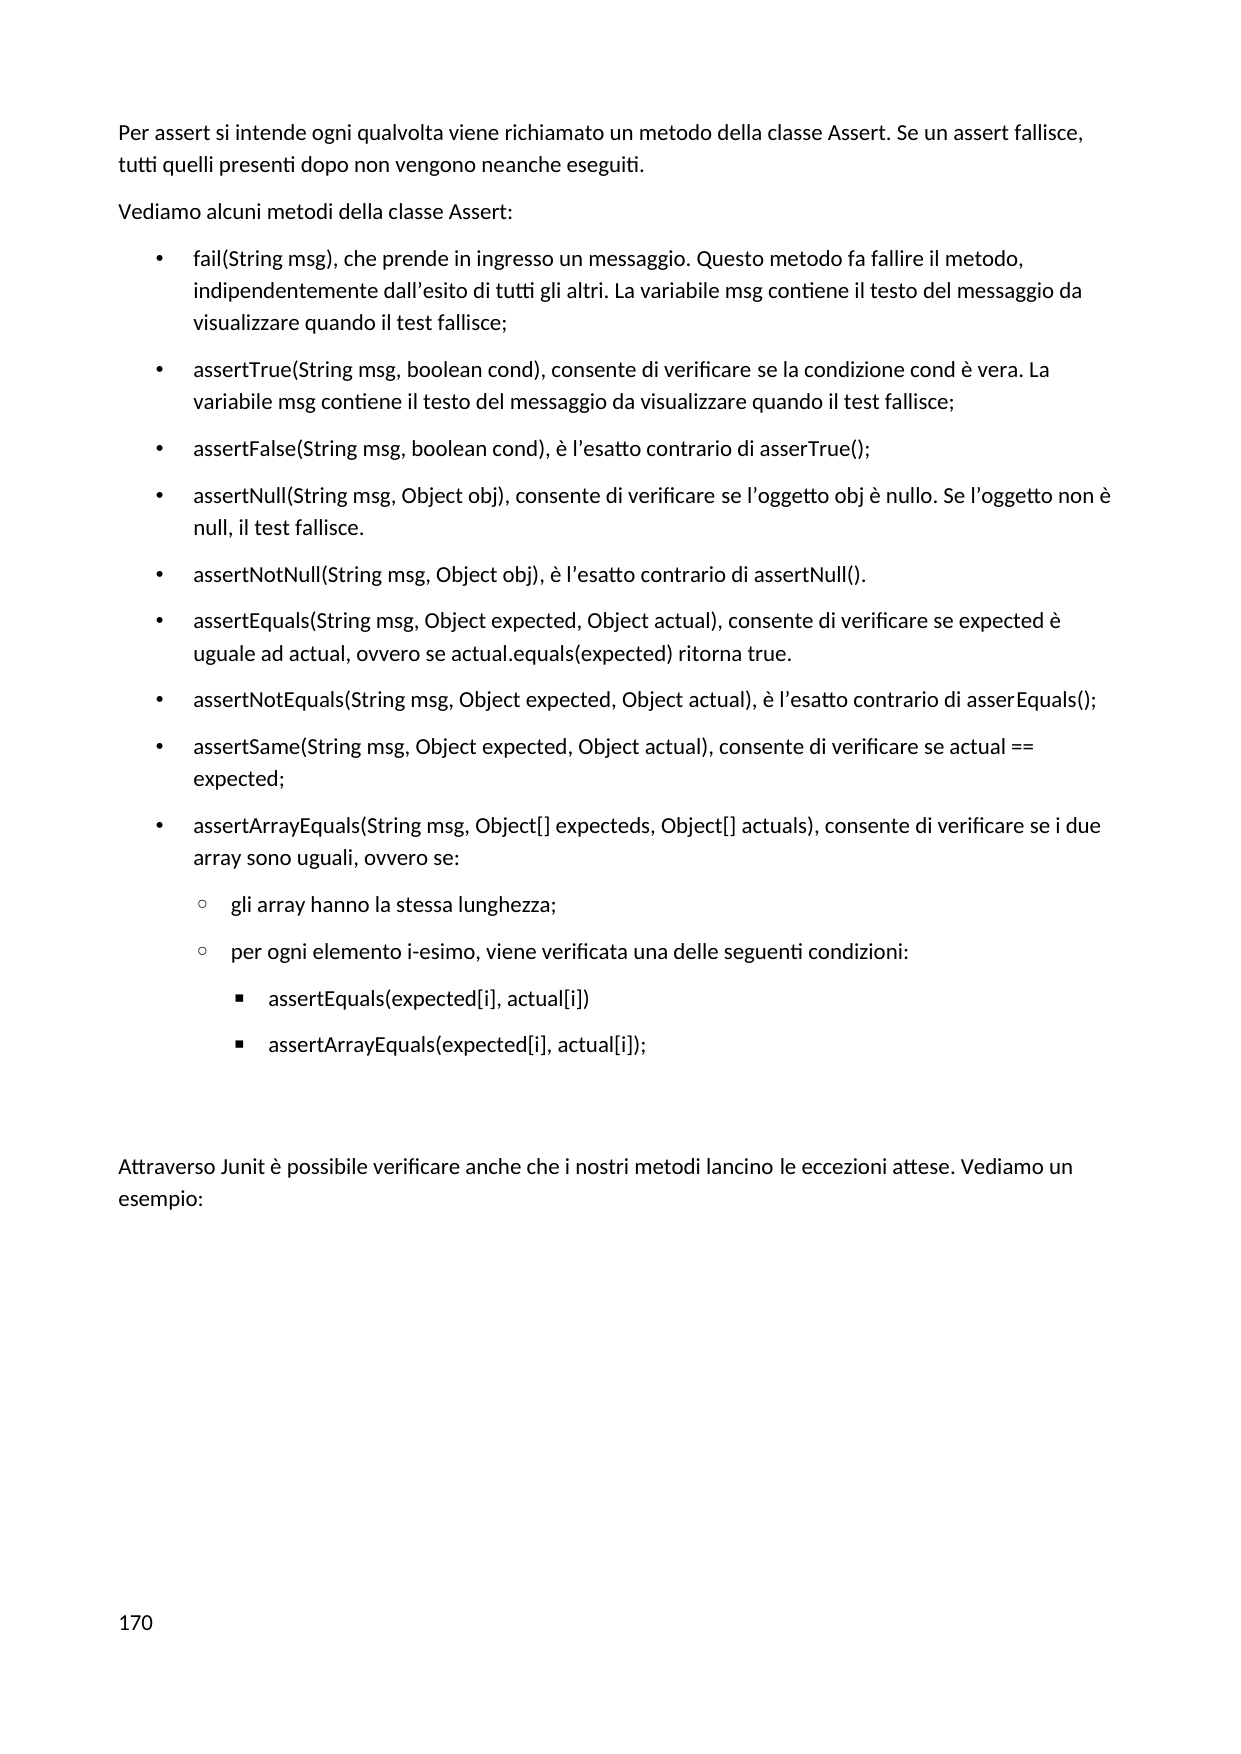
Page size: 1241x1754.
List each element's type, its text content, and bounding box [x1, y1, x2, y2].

list assertFalse(String msg, boolean cond), è l’esatto contrario di asserTrue(); [156, 434, 1122, 462]
list gli array hanno la stessa lunghezza; [193, 890, 1122, 918]
list assertTrue(String msg, boolean cond), consente di verificare se la condizione cond è vera. La variabile msg contiene il testo del messaggio da visualizzare quando il test fallisce; [156, 355, 1122, 415]
text Vediamo alcuni metodi della classe Assert: [118, 197, 1122, 225]
list assertNull(String msg, Object obj), consente di verificare se l’oggetto obj è nullo. Se l’oggetto non è null, il test fallisce. [156, 481, 1122, 541]
list assertNotEquals(String msg, Object expected, Object actual), è l’esatto contrario di asserEquals(); [156, 685, 1122, 713]
list assertArrayEquals(String msg, Object[] expecteds, Object[] actuals), consente di verificare se i due array sono uguali, ovvero se: [156, 811, 1122, 871]
list assertSame(String msg, Object expected, Object actual), consente di verificare se actual == expected; [156, 732, 1122, 792]
text Per assert si intende ogni qualvolta viene richiamato un metodo della classe Assert. Se un assert fallisce, tutti quelli presenti dopo non vengono neanche eseguiti. [118, 118, 1122, 178]
list per ogni elemento i-esimo, viene verificata una delle seguenti condizioni: [193, 937, 1122, 965]
text Attraverso Junit è possibile verificare anche che i nostri metodi lancino le eccezioni attese. Vediamo un esempio: [118, 1152, 1122, 1212]
list assertArrayEquals(expected[i], actual[i]); [231, 1030, 1122, 1058]
list assertNotNull(String msg, Object obj), è l’esatto contrario di assertNull(). [156, 560, 1122, 588]
list assertEquals(String msg, Object expected, Object actual), consente di verificare se expected è uguale ad actual, ovvero se actual.equals(expected) ritorna true. [156, 606, 1122, 667]
list assertEquals(expected[i], actual[i]) [231, 984, 1122, 1012]
list fail(String msg), che prende in ingresso un messaggio. Questo metodo fa fallire il metodo, indipendentemente dall’esito di tutti gli altri. La variabile msg contiene il testo del messaggio da visualizzare quando il test fallisce; [156, 244, 1122, 336]
